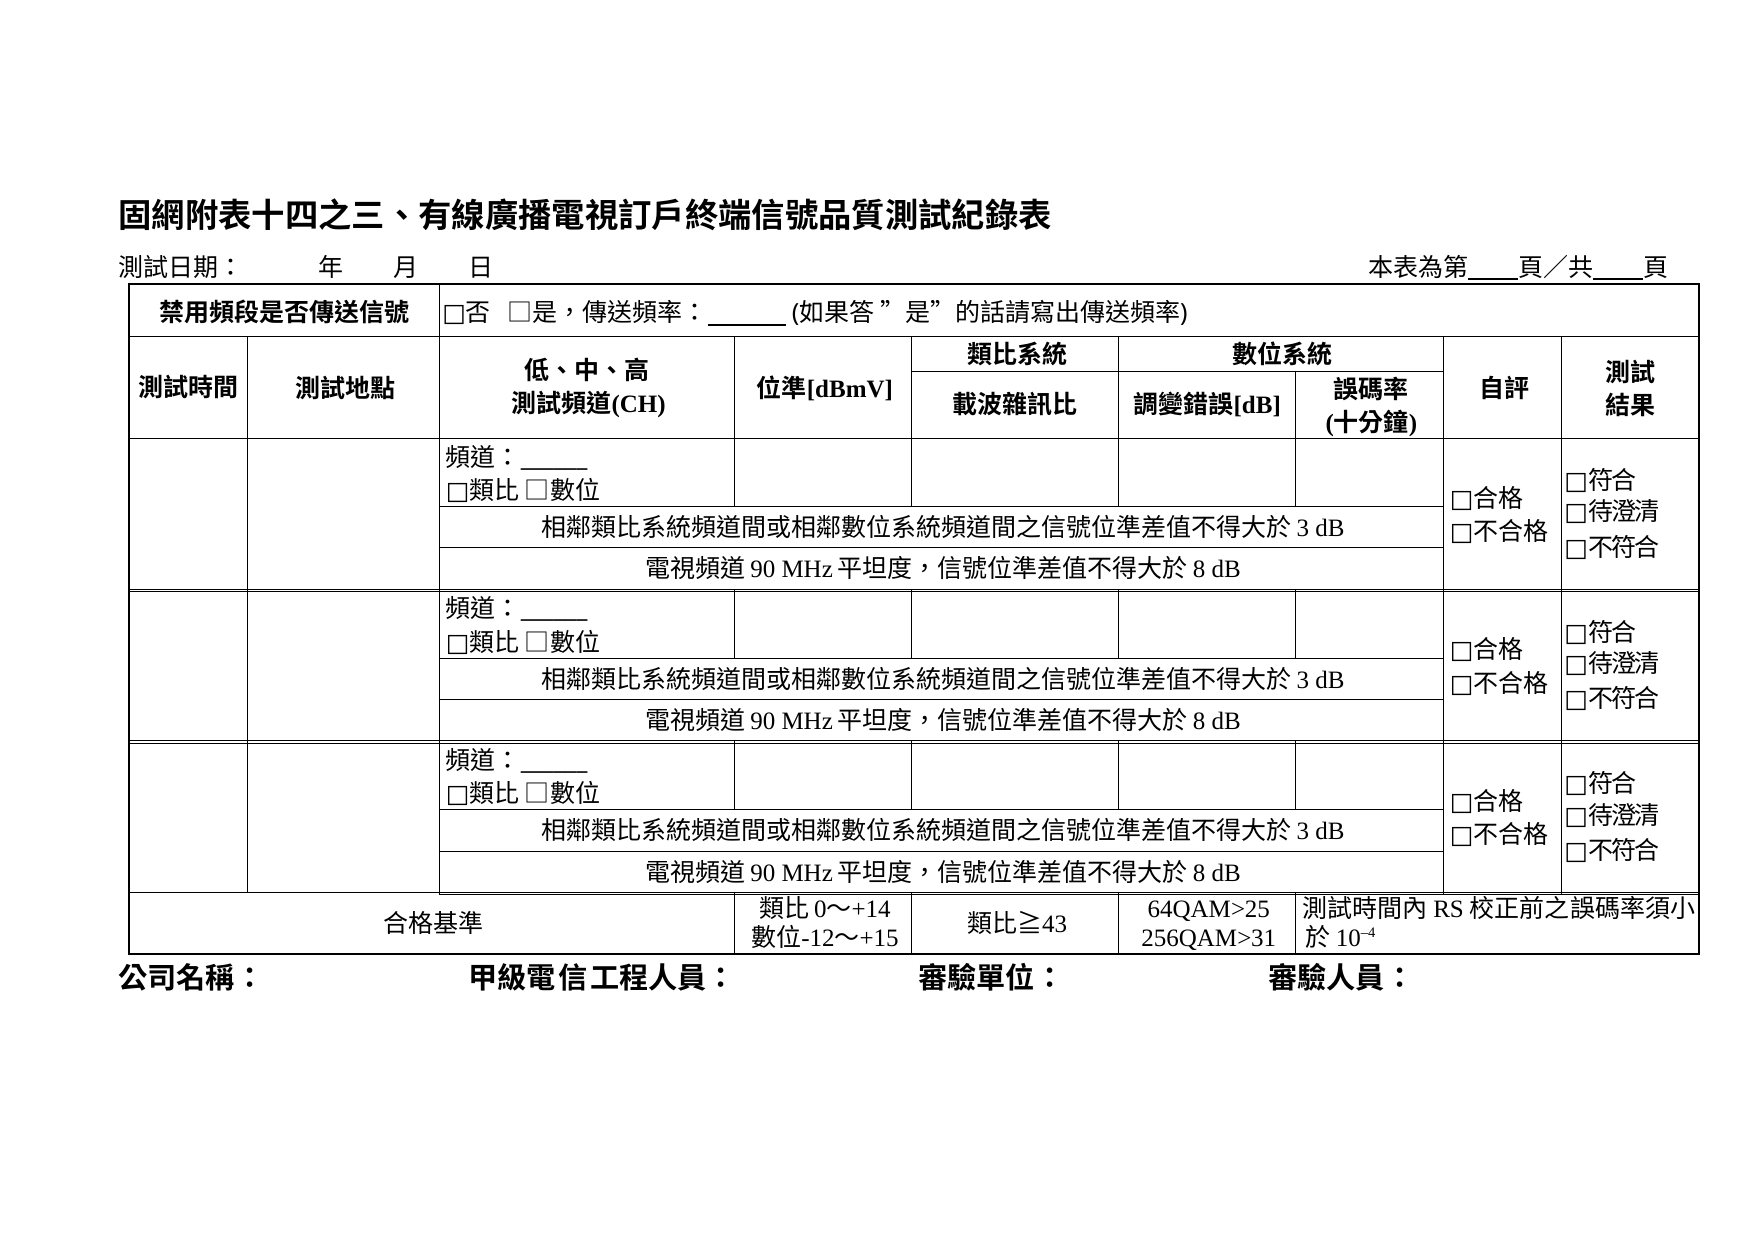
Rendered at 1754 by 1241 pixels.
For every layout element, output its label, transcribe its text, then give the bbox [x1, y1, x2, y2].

table_cell 類比系統 [912, 337, 1118, 371]
table_cell □符合 □待澄清 □不符合 [1562, 744, 1698, 892]
table_cell [912, 592, 1118, 658]
table_cell 測試地點 [248, 337, 439, 438]
table_cell □符合 □待澄清 □不符合 [1562, 592, 1698, 740]
table_cell 頻道：______ □類比 □數位 [440, 439, 734, 506]
table_cell □合格 □不合格 [1444, 744, 1561, 892]
text 測試日期： 年 月 日 本表為第 頁／共 頁 [118, 250, 1710, 283]
table_cell 電視頻道90 MHz平坦度，信號位準差值不得大於8 dB [440, 852, 1443, 892]
table_cell □符合 □待澄清 □不符合 [1562, 439, 1698, 589]
table_cell 相鄰類比系統頻道間或相鄰數位系統頻道間之信號位準差值不得大於3 dB [440, 507, 1443, 547]
table_cell [248, 592, 439, 740]
text 公司名稱： 甲級電信工程人員： 審驗單位： 審驗人員： [118, 955, 1710, 996]
table_cell 誤碼率 (十分鐘) [1296, 372, 1443, 438]
table_cell [735, 439, 911, 506]
table_header □否 □是，傳送頻率： (如果答 ”是”的話請寫出傳送頻率) [440, 285, 1698, 336]
table_cell [130, 592, 247, 740]
table_cell 類比0～+14 數位-12～+15 [735, 895, 911, 953]
table_cell 64QAM>25 256QAM>31 [1119, 895, 1295, 953]
table_cell □合格 □不合格 [1444, 592, 1561, 740]
table_cell 相鄰類比系統頻道間或相鄰數位系統頻道間之信號位準差值不得大於3 dB [440, 810, 1443, 851]
table_cell 頻道：______ □類比 □數位 [440, 744, 734, 809]
table_cell [735, 744, 911, 809]
table_cell [912, 439, 1118, 506]
table_cell [248, 744, 439, 892]
table_cell [248, 439, 439, 589]
table_cell [1296, 592, 1443, 658]
table_cell [1296, 439, 1443, 506]
table_cell [735, 592, 911, 658]
table_cell 測試時間內RS校正前之誤碼率須小於10–4 [1296, 895, 1698, 953]
table_cell 測試 結果 [1562, 337, 1698, 438]
table_cell 相鄰類比系統頻道間或相鄰數位系統頻道間之信號位準差值不得大於3 dB [440, 659, 1443, 699]
table_cell [912, 744, 1118, 809]
table_header 禁用頻段是否傳送信號 [130, 285, 439, 336]
table_cell 頻道：______ □類比 □數位 [440, 592, 734, 658]
table_cell □合格 □不合格 [1444, 439, 1561, 589]
table_cell [1119, 439, 1295, 506]
table_cell 電視頻道90 MHz平坦度，信號位準差值不得大於8 dB [440, 700, 1443, 740]
table_cell 合格基準 [130, 893, 734, 953]
table_cell [1119, 592, 1295, 658]
table_cell 電視頻道90 MHz平坦度，信號位準差值不得大於8 dB [440, 548, 1443, 589]
table_cell 類比≧43 [912, 895, 1118, 953]
table_cell [130, 439, 247, 589]
table_cell 自評 [1444, 337, 1561, 438]
table_cell 調變錯誤[dB] [1119, 372, 1295, 438]
table_cell 測試時間 [130, 337, 247, 438]
table_cell [130, 744, 247, 892]
table_cell [1296, 744, 1443, 809]
table_cell 位準[dBmV] [735, 337, 911, 438]
table_cell [1119, 744, 1295, 809]
table_cell 載波雜訊比 [912, 372, 1118, 438]
table_cell 數位系統 [1119, 337, 1443, 371]
table_cell 低、中、高 測試頻道(CH) [440, 337, 734, 438]
subtitle 固網附表十四之三、有線廣播電視訂戶終端信號品質測試紀錄表 [118, 189, 1710, 237]
